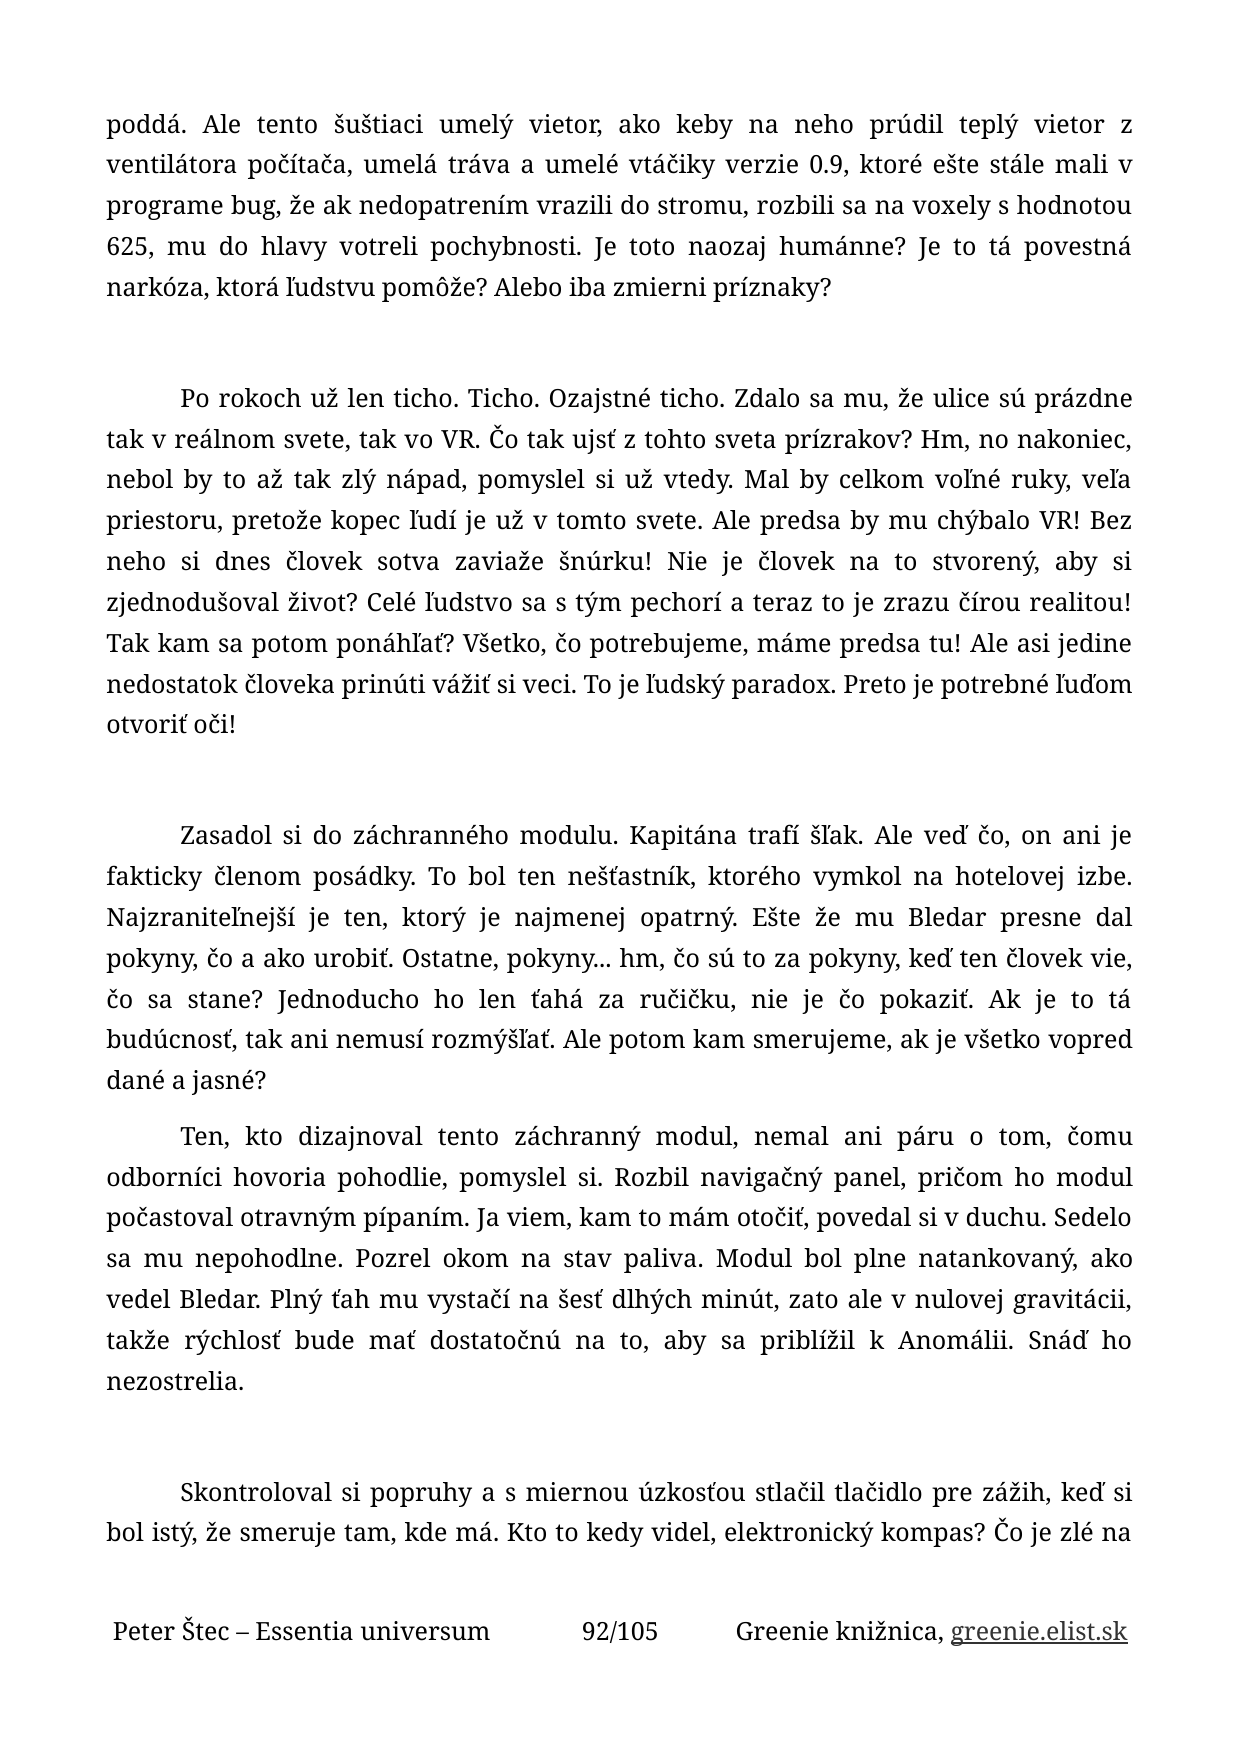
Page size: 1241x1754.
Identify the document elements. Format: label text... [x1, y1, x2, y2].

text poddá. Ale tento šuštiaci umelý vietor, ako keby na neho prúdil teplý vietor z ventilátora počítača, umelá tráva a umelé vtáčiky verzie 0.9, ktoré ešte stále mali v programe bug, že ak nedopatrením vrazili do stromu, rozbili sa na voxely s hodnotou 625, mu do hlavy votreli pochybnosti. Je toto naozaj humánne? Je to tá povestná narkóza, ktorá ľudstvu pomôže? Alebo iba zmierni príznaky? [106, 106, 1134, 304]
text Skontroloval si popruhy a s miernou úzkosťou stlačil tlačidlo pre zážih, keď si bol istý, že smeruje tam, kde má. Kto to kedy videl, elektronický kompas? Čo je zlé na [106, 1474, 1134, 1549]
text Zasadol si do záchranného modulu. Kapitána trafí šľak. Ale veď čo, on ani je fakticky členom posádky. To bol ten nešťastník, ktorého vymkol na hotelovej izbe. Najzraniteľnejší je ten, ktorý je najmenej opatrný. Ešte že mu Bledar presne dal pokyny, čo a ako urobiť. Ostatne, pokyny... hm, čo sú to za pokyny, keď ten človek vie, čo sa stane? Jednoducho ho len ťahá za ručičku, nie je čo pokaziť. Ak je to tá budúcnosť, tak ani nemusí rozmýšľať. Ale potom kam smerujeme, ak je všetko vopred dané a jasné? [106, 818, 1134, 1097]
text Ten, kto dizajnoval tento záchranný modul, nemal ani páru o tom, čomu odborníci hovoria pohodlie, pomyslel si. Rozbil navigačný panel, pričom ho modul počastoval otravným pípaním. Ja viem, kam to mám otočiť, povedal si v duchu. Sedelo sa mu nepohodlne. Pozrel okom na stav paliva. Modul bol plne natankovaný, ako vedel Bledar. Plný ťah mu vystačí na šesť dlhých minút, zato ale v nulovej gravitácii, takže rýchlosť bude mať dostatočnú na to, aby sa priblížil k Anomálii. Snáď ho nezostrelia. [106, 1118, 1134, 1397]
text Po rokoch už len ticho. Ticho. Ozajstné ticho. Zdalo sa mu, že ulice sú prázdne tak v reálnom svete, tak vo VR. Čo tak ujsť z tohto sveta prízrakov? Hm, no nakoniec, nebol by to až tak zlý nápad, pomyslel si už vtedy. Mal by celkom voľné ruky, veľa priestoru, pretože kopec ľudí je už v tomto svete. Ale predsa by mu chýbalo VR! Bez neho si dnes človek sotva zaviaže šnúrku! Nie je človek na to stvorený, aby si zjednodušoval život? Celé ľudstvo sa s tým pechorí a teraz to je zrazu čírou realitou! Tak kam sa potom ponáhľať? Všetko, čo potrebujeme, máme predsa tu! Ale asi jedine nedostatok človeka prinúti vážiť si veci. To je ľudský paradox. Preto je potrebné ľuďom otvoriť oči! [106, 380, 1134, 741]
